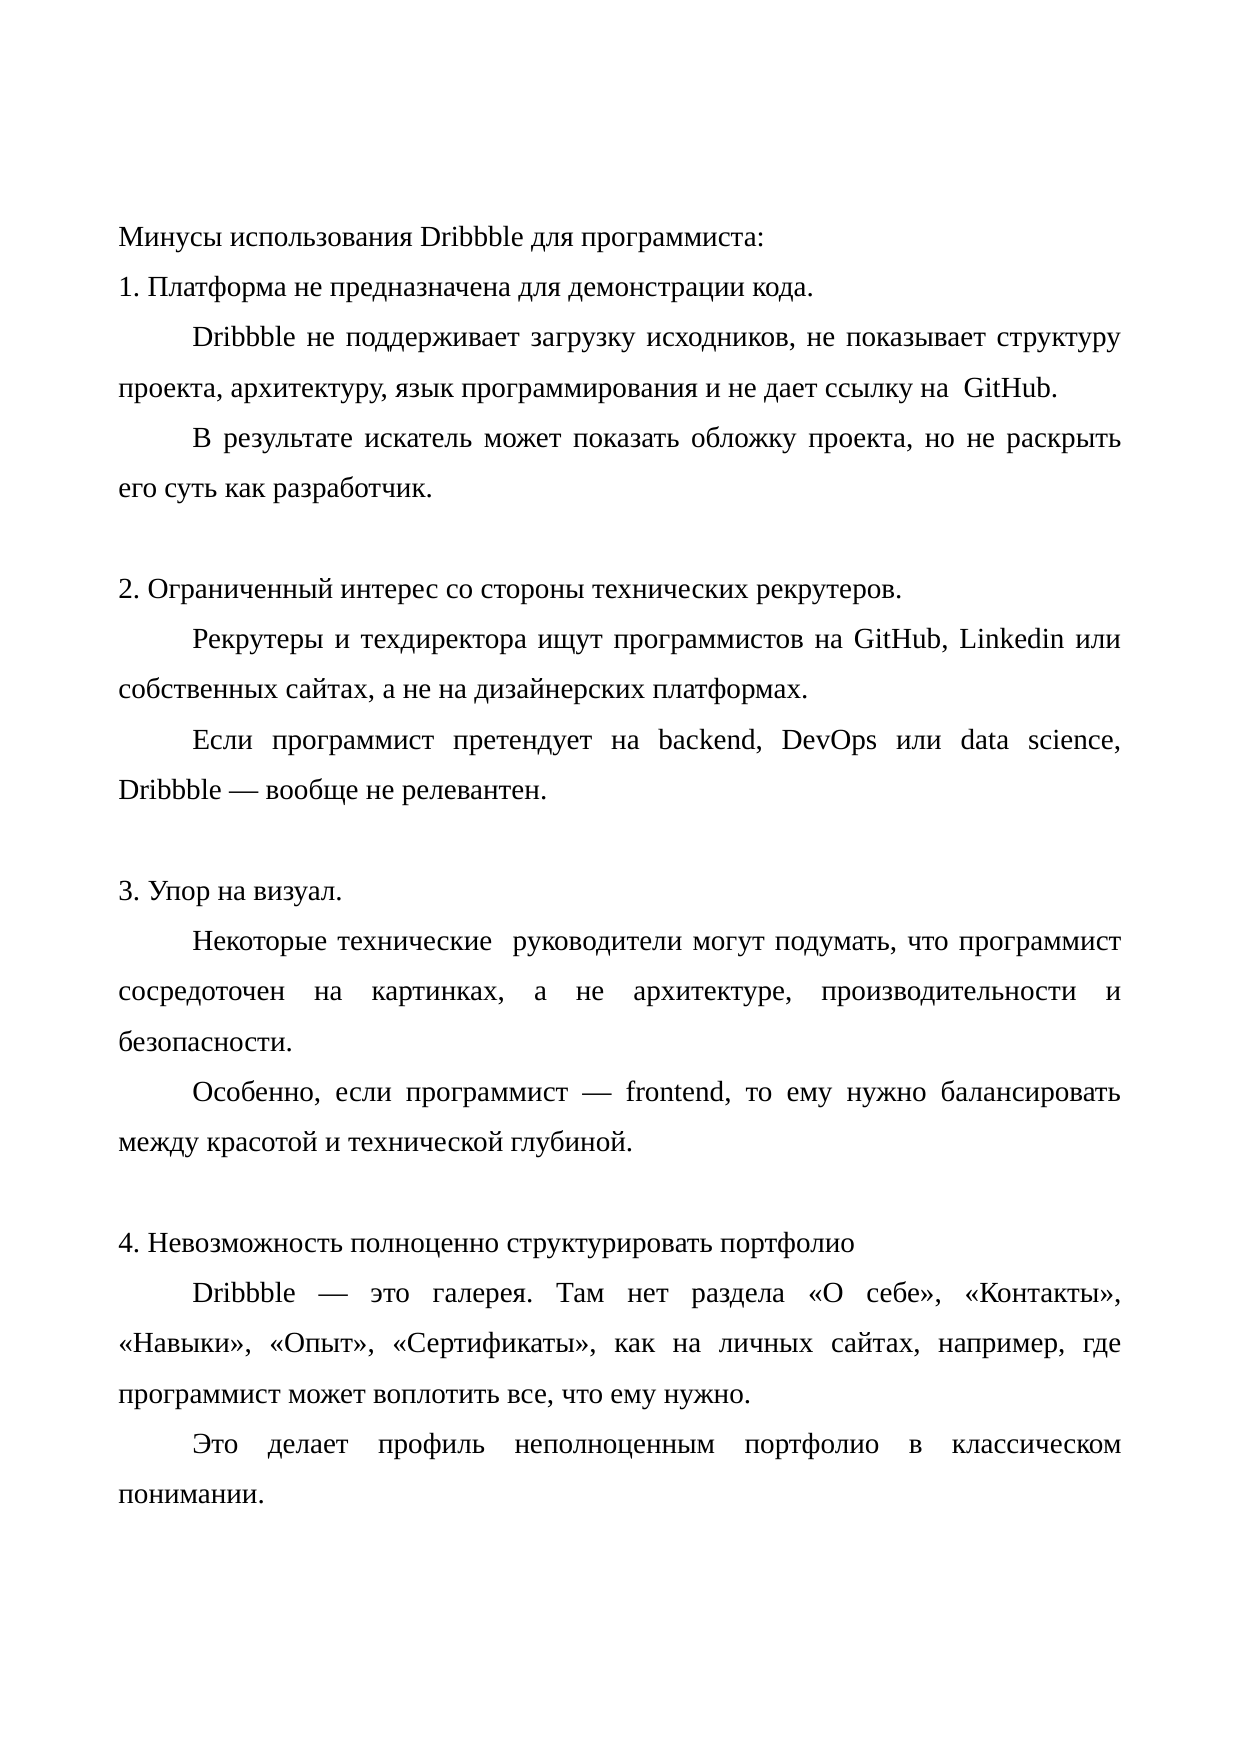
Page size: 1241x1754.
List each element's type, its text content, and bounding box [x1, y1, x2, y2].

text Рекрутеры и техдиректора ищут программистов на GitHub, Linkedin или собственных сайтах, а не на дизайнерских платформах. [118, 621, 1122, 705]
text Это делает профиль неполноценным портфолио в классическом понимании. [118, 1426, 1122, 1510]
text Особенно, если программист — frontend, то ему нужно балансировать между красотой и технической глубиной. [118, 1074, 1122, 1158]
text Dribbble — это галерея. Там нет раздела «О себе», «Контакты», «Навыки», «Опыт», «Сертификаты», как на личных сайтах, например, где программист может воплотить все, что ему нужно. [118, 1275, 1122, 1409]
text Dribbble не поддерживает загрузку исходников, не показывает структуру проекта, архитектуру, язык программирования и не дает ссылку на GitHub. [118, 319, 1122, 403]
text В результате искатель может показать обложку проекта, но не раскрыть его суть как разработчик. [118, 420, 1122, 504]
text 2. Ограниченный интерес со стороны технических рекрутеров. [118, 571, 1122, 604]
text Некоторые технические руководители могут подумать, что программист сосредоточен на картинках, а не архитектуре, производительности и безопасности. [118, 923, 1122, 1057]
text 4. Невозможность полноценно структурировать портфолио [118, 1225, 1122, 1258]
text Если программист претендует на backend, DevOps или data science, Dribbble — вообще не релевантен. [118, 722, 1122, 806]
text 3. Упор на визуал. [118, 873, 1122, 906]
text 1. Платформа не предназначена для демонстрации кода. [118, 269, 1122, 303]
text Минусы использования Dribbble для программиста: [118, 219, 1122, 252]
